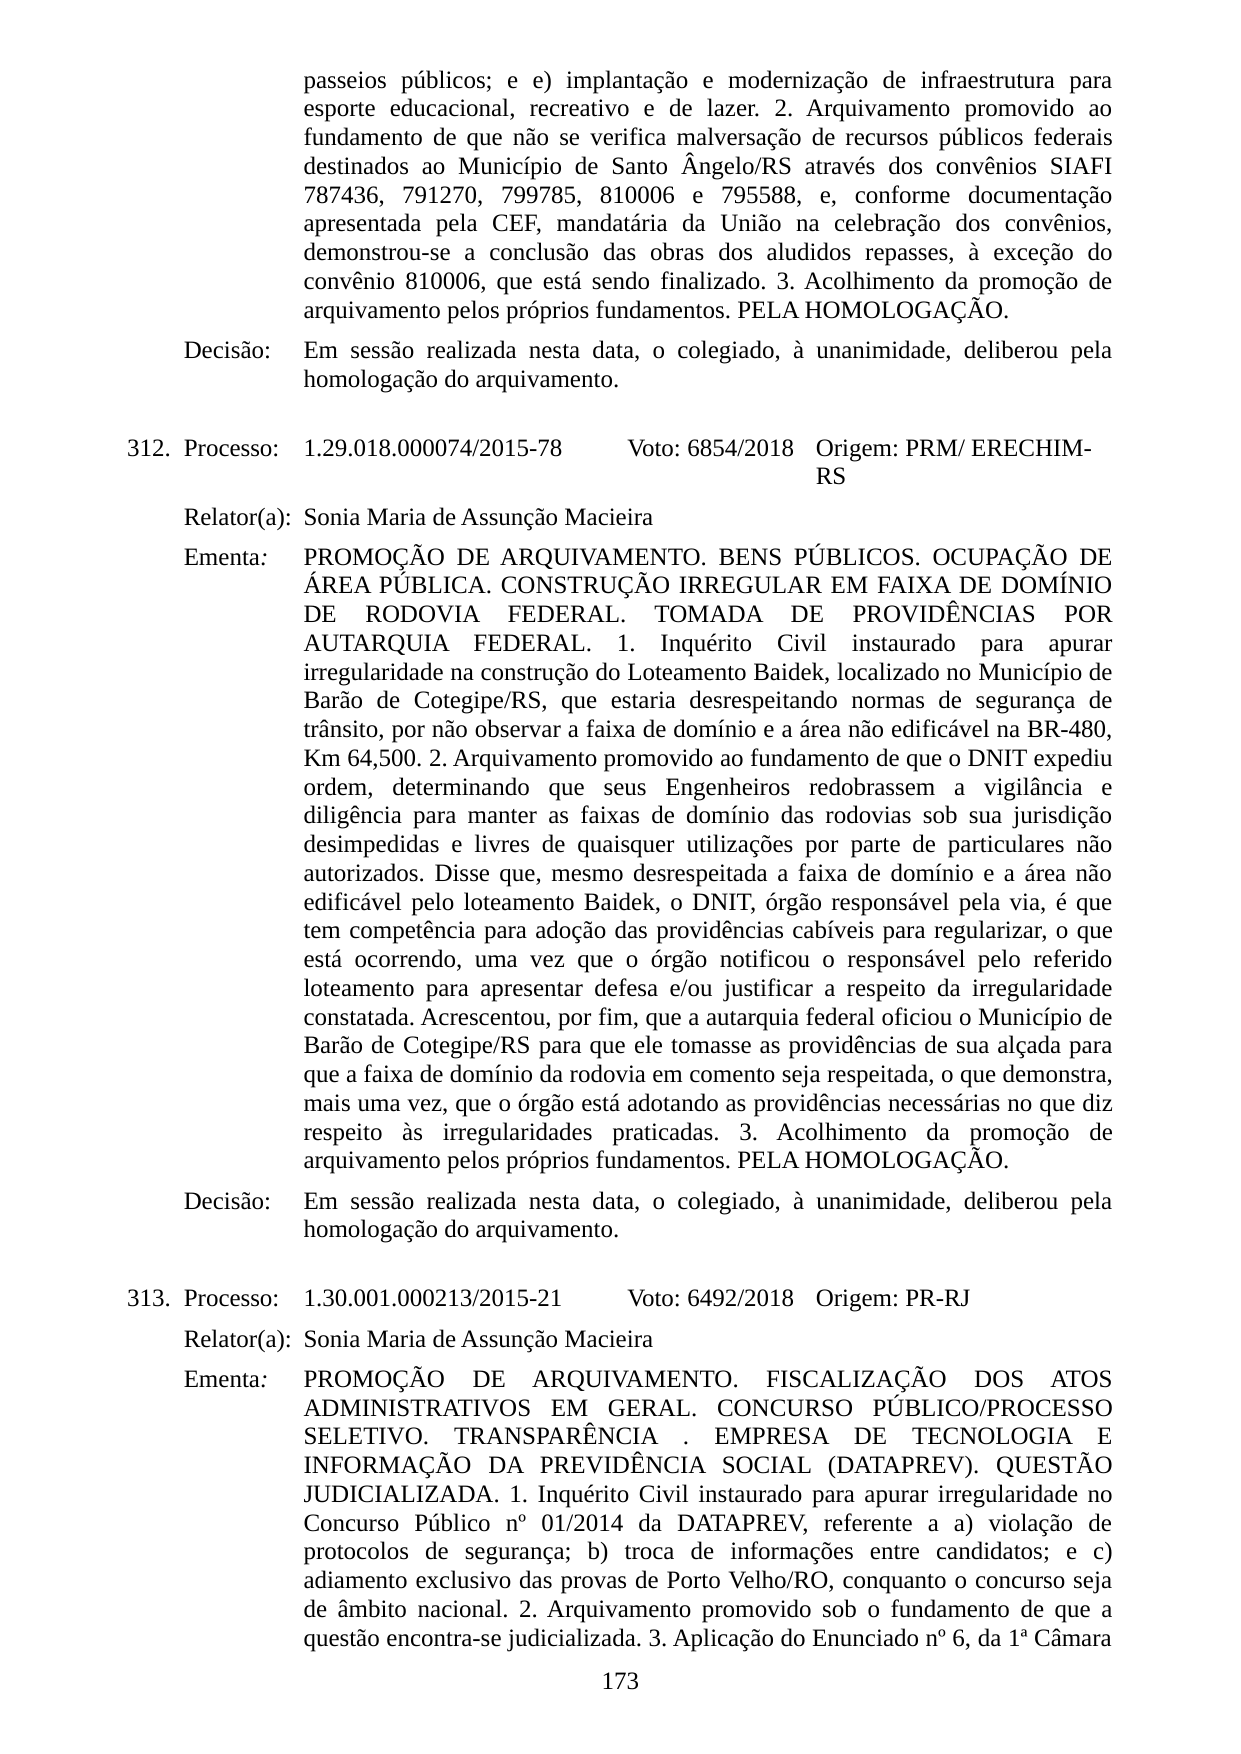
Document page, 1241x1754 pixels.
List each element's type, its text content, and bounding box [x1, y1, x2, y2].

table_header Origem: PR-RJ [810, 1278, 1119, 1318]
table_cell Ementa: [178, 1358, 298, 1657]
table_cell [121, 329, 178, 398]
table_cell Sonia Maria de Assunção Macieira [298, 496, 1119, 536]
table_header Voto: 6492/2018 [621, 1278, 810, 1318]
table_cell Ementa: [178, 536, 298, 1180]
table_cell [121, 536, 178, 1180]
table_cell Relator(a): [178, 1318, 298, 1358]
table_cell PROMOÇÃO DE ARQUIVAMENTO. FISCALIZAÇÃO DOS ATOS ADMINISTRATIVOS EM GERAL. CONCURSO PÚBLICO/PROCESSO SELETIVO. TRANSPARÊNCIA . EMPRESA DE TECNOLOGIA E INFORMAÇÃO DA PREVIDÊNCIA SOCIAL (DATAPREV). QUESTÃO JUDICIALIZADA. 1. Inquérito Civil instaurado para apurar irregularidade no Concurso Público nº 01/2014 da DATAPREV, referente a a) violação de protocolos de segurança; b) troca de informações entre candidatos; e c) adiamento exclusivo das provas de Porto Velho/RO, conquanto o concurso seja de âmbito nacional. 2. Arquivamento promovido sob o fundamento de que a questão encontra-se judicializada. 3. Aplicação do Enunciado nº 6, da 1ª Câmara [298, 1358, 1119, 1657]
table_cell Em sessão realizada nesta data, o colegiado, à unanimidade, deliberou pela homologação do arquivamento. [298, 329, 1119, 398]
table_header Processo: [178, 427, 298, 496]
table_header Voto: 6854/2018 [621, 427, 810, 496]
table_cell [121, 1180, 178, 1249]
table_cell [121, 1358, 178, 1657]
table_cell Sonia Maria de Assunção Macieira [298, 1318, 1119, 1358]
table_header 1.30.001.000213/2015-21 [298, 1278, 621, 1318]
table_header 312. [121, 427, 178, 496]
table_cell [121, 1318, 178, 1358]
table_header Origem: PRM/ ERECHIM-RS [810, 427, 1119, 496]
table_cell passeios públicos; e e) implantação e modernização de infraestrutura para esporte educacional, recreativo e de lazer. 2. Arquivamento promovido ao fundamento de que não se verifica malversação de recursos públicos federais destinados ao Município de Santo Ângelo/RS através dos convênios SIAFI 787436, 791270, 799785, 810006 e 795588, e, conforme documentação apresentada pela CEF, mandatária da União na celebração dos convênios, demonstrou-se a conclusão das obras dos aludidos repasses, à exceção do convênio 810006, que está sendo finalizado. 3. Acolhimento da promoção de arquivamento pelos próprios fundamentos. PELA HOMOLOGAÇÃO. [298, 59, 1119, 329]
table_cell Relator(a): [178, 496, 298, 536]
table_header Processo: [178, 1278, 298, 1318]
table_cell PROMOÇÃO DE ARQUIVAMENTO. BENS PÚBLICOS. OCUPAÇÃO DE ÁREA PÚBLICA. CONSTRUÇÃO IRREGULAR EM FAIXA DE DOMÍNIO DE RODOVIA FEDERAL. TOMADA DE PROVIDÊNCIAS POR AUTARQUIA FEDERAL. 1. Inquérito Civil instaurado para apurar irregularidade na construção do Loteamento Baidek, localizado no Município de Barão de Cotegipe/RS, que estaria desrespeitando normas de segurança de trânsito, por não observar a faixa de domínio e a área não edificável na BR-480, Km 64,500. 2. Arquivamento promovido ao fundamento de que o DNIT expediu ordem, determinando que seus Engenheiros redobrassem a vigilância e diligência para manter as faixas de domínio das rodovias sob sua jurisdição desimpedidas e livres de quaisquer utilizações por parte de particulares não autorizados. Disse que, mesmo desrespeitada a faixa de domínio e a área não edificável pelo loteamento Baidek, o DNIT, órgão responsável pela via, é que tem competência para adoção das providências cabíveis para regularizar, o que está ocorrendo, uma vez que o órgão notificou o responsável pelo referido loteamento para apresentar defesa e/ou justificar a respeito da irregularidade constatada. Acrescentou, por fim, que a autarquia federal oficiou o Município de Barão de Cotegipe/RS para que ele tomasse as providências de sua alçada para que a faixa de domínio da rodovia em comento seja respeitada, o que demonstra, mais uma vez, que o órgão está adotando as providências necessárias no que diz respeito às irregularidades praticadas. 3. Acolhimento da promoção de arquivamento pelos próprios fundamentos. PELA HOMOLOGAÇÃO. [298, 536, 1119, 1180]
table_header 313. [121, 1278, 178, 1318]
table_header 1.29.018.000074/2015-78 [298, 427, 621, 496]
table_cell Decisão: [178, 329, 298, 398]
table_cell [121, 496, 178, 536]
table_cell Em sessão realizada nesta data, o colegiado, à unanimidade, deliberou pela homologação do arquivamento. [298, 1180, 1119, 1249]
table_cell [121, 59, 178, 329]
table_cell Decisão: [178, 1180, 298, 1249]
table_cell [178, 59, 298, 329]
